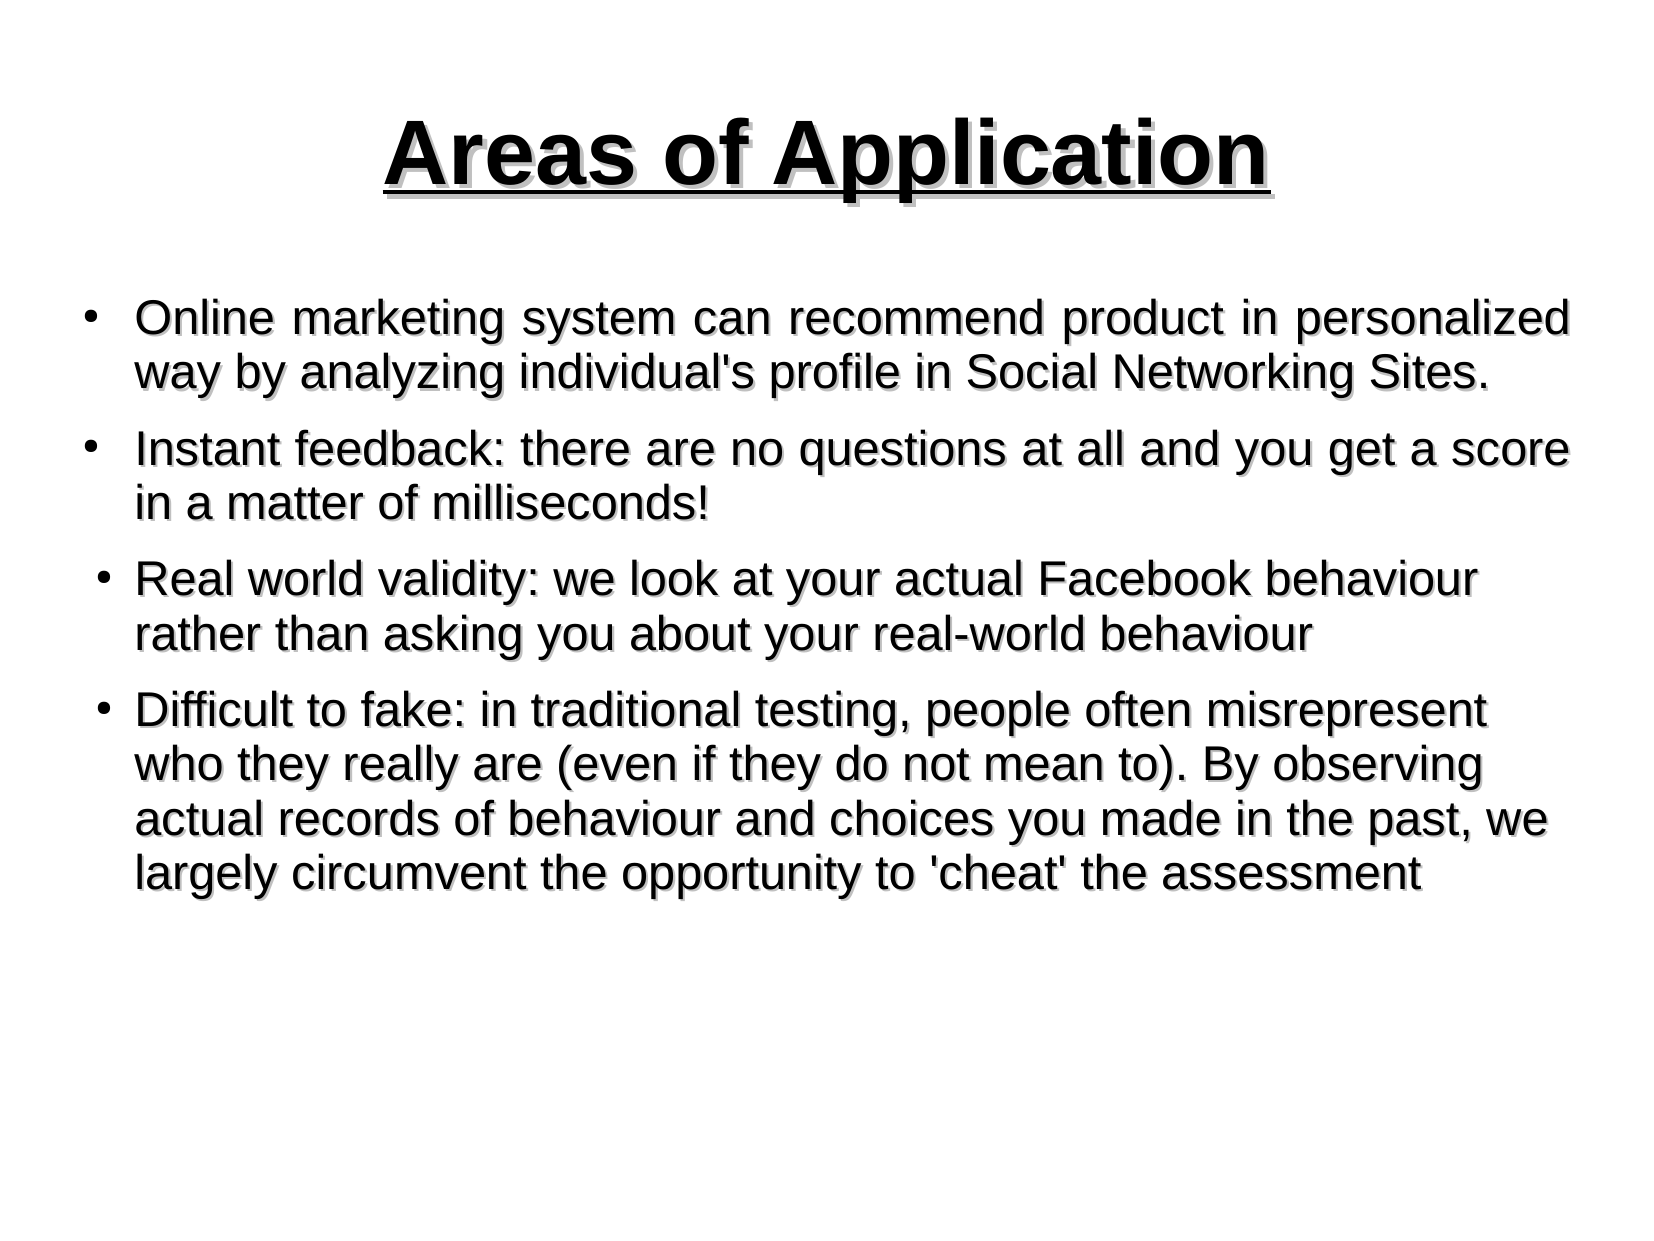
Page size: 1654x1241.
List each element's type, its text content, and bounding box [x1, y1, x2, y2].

title Areas of Application [82, 49, 1571, 257]
list Online marketing system can recommend product in personalized way by analyzing individual's profile in Social Networking Sites. Instant feedback: there are no questions at all and you get a score in a matter of milliseconds! Real world validity: we look at your actual Facebook behaviour rather than asking you about your real-world behaviour Difficult to fake: in traditional testing, people often misrepresent who they really are (even if they do not mean to). By observing actual records of behaviour and choices you made in the past, we largely circumvent the opportunity to 'cheat' the assessment [82, 290, 1571, 1010]
